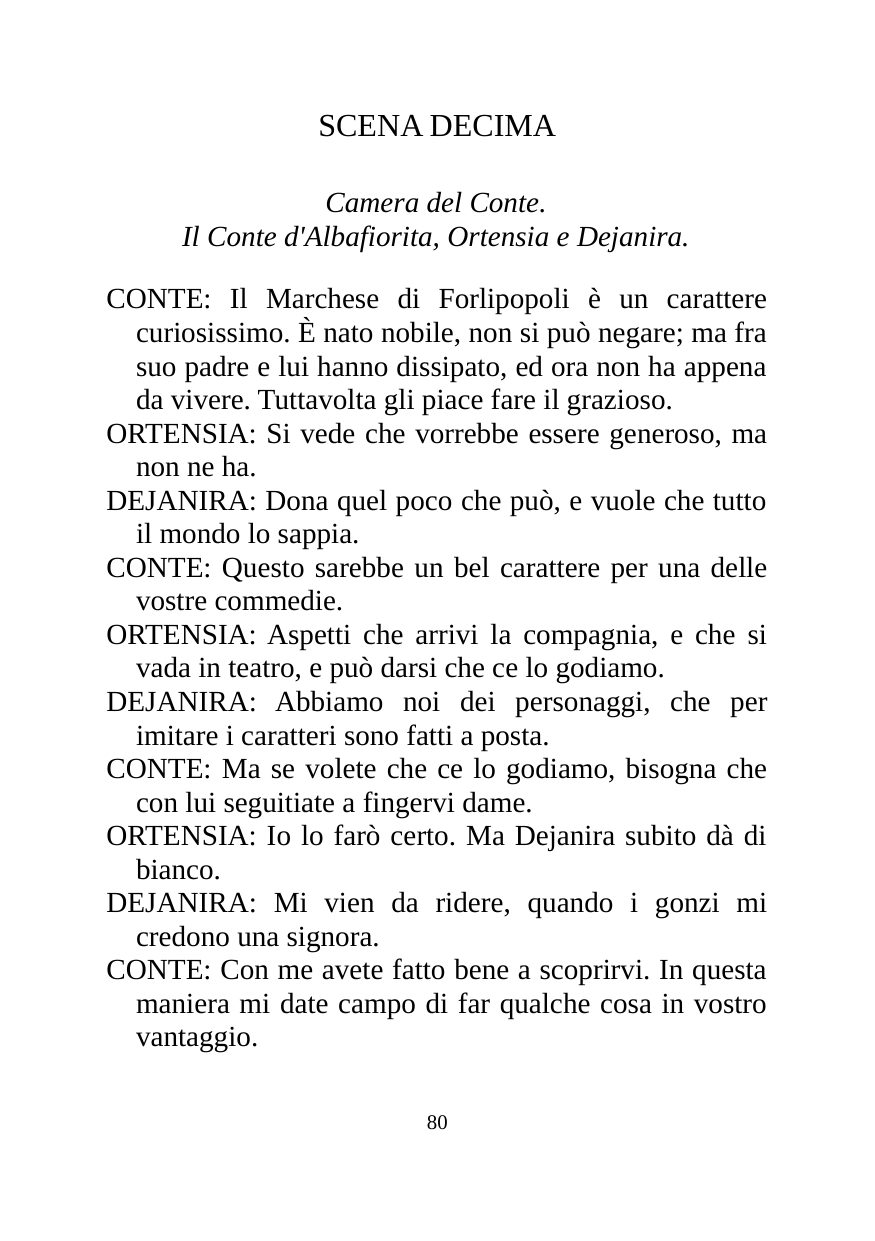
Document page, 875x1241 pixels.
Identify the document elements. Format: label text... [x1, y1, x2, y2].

subtitle SCENA DECIMA [106, 106, 768, 143]
text DEJANIRA: Dona quel poco che può, e vuole che tutto il mondo lo sappia. [106, 483, 768, 550]
text CONTE: Il Marchese di Forlipopoli è un carattere curiosissimo. È nato nobile, non si può negare; ma fra suo padre e lui hanno dissipato, ed ora non ha appena da vivere. Tuttavolta gli piace fare il grazioso. [106, 282, 768, 416]
text CONTE: Ma se volete che ce lo godiamo, bisogna che con lui seguitiate a fingervi dame. [106, 751, 768, 818]
text ORTENSIA: Io lo farò certo. Ma Dejanira subito dà di bianco. [106, 818, 768, 885]
text DEJANIRA: Mi vien da ridere, quando i gonzi mi credono una signora. [106, 885, 768, 952]
text ORTENSIA: Aspetti che arrivi la compagnia, e che si vada in teatro, e può darsi che ce lo godiamo. [106, 617, 768, 684]
text DEJANIRA: Abbiamo noi dei personaggi, che per imitare i caratteri sono fatti a posta. [106, 684, 768, 751]
text Camera del Conte. Il Conte d'Albafiorita, Ortensia e Dejanira. [106, 185, 768, 252]
text ORTENSIA: Si vede che vorrebbe essere generoso, ma non ne ha. [106, 416, 768, 483]
text CONTE: Con me avete fatto bene a scoprirvi. In questa maniera mi date campo di far qualche cosa in vostro vantaggio. [106, 952, 768, 1053]
text CONTE: Questo sarebbe un bel carattere per una delle vostre commedie. [106, 550, 768, 617]
